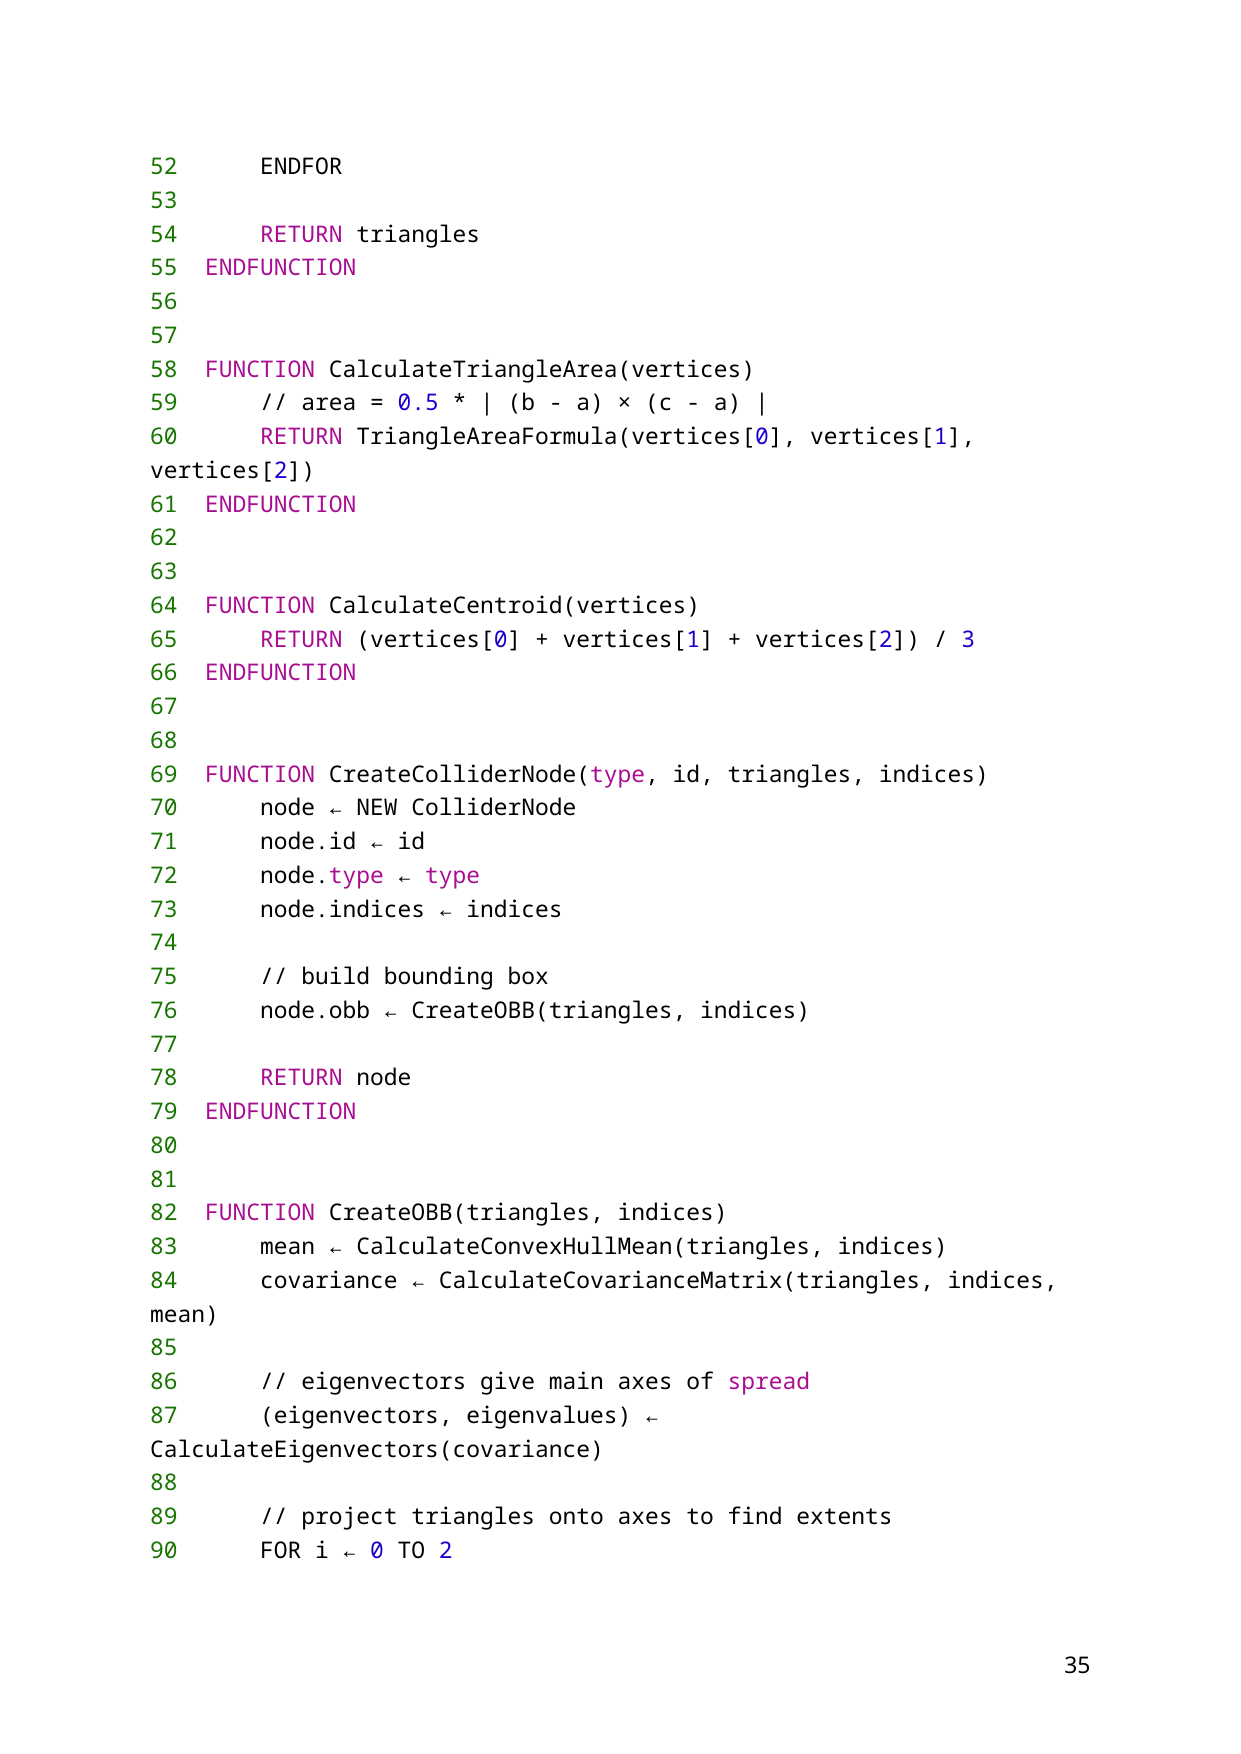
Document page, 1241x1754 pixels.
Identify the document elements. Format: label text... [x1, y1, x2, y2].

text 62 [150, 521, 1090, 552]
text 53 [150, 184, 1090, 215]
text 58 FUNCTION CalculateTriangleArea(vertices) [150, 352, 1090, 384]
text 68 [150, 724, 1090, 755]
text 60 RETURN TriangleAreaFormula(vertices[0], vertices[1], vertices[2]) [150, 420, 1090, 485]
text 76 node.obb ← CreateOBB(triangles, indices) [150, 994, 1090, 1025]
text 85 [150, 1331, 1090, 1362]
text 86 // eigenvectors give main axes of spread [150, 1365, 1090, 1396]
text 78 RETURN node [150, 1061, 1090, 1092]
text 81 [150, 1162, 1090, 1194]
text 83 mean ← CalculateConvexHullMean(triangles, indices) [150, 1230, 1090, 1261]
text 65 RETURN (vertices[0] + vertices[1] + vertices[2]) / 3 [150, 622, 1090, 654]
text 79 ENDFUNCTION [150, 1095, 1090, 1126]
text 88 [150, 1466, 1090, 1497]
text 75 // build bounding box [150, 960, 1090, 991]
text 63 [150, 555, 1090, 586]
text 69 FUNCTION CreateColliderNode(type, id, triangles, indices) [150, 757, 1090, 789]
text 67 [150, 690, 1090, 721]
text 66 ENDFUNCTION [150, 656, 1090, 687]
text 89 // project triangles onto axes to find extents [150, 1500, 1090, 1531]
text 56 [150, 285, 1090, 316]
text 82 FUNCTION CreateOBB(triangles, indices) [150, 1196, 1090, 1227]
text 73 node.indices ← indices [150, 892, 1090, 924]
text 72 node.type ← type [150, 859, 1090, 890]
text 59 // area = 0.5 * | (b - a) × (c - a) | [150, 386, 1090, 417]
text 54 RETURN triangles [150, 217, 1090, 249]
text 70 node ← NEW ColliderNode [150, 791, 1090, 822]
text 74 [150, 926, 1090, 957]
text 64 FUNCTION CalculateCentroid(vertices) [150, 589, 1090, 620]
text 84 covariance ← CalculateCovarianceMatrix(triangles, indices, mean) [150, 1264, 1090, 1329]
text 55 ENDFUNCTION [150, 251, 1090, 282]
text 57 [150, 319, 1090, 350]
text 52 ENDFOR [150, 150, 1090, 181]
text 71 node.id ← id [150, 825, 1090, 856]
text 87 (eigenvectors, eigenvalues) ← CalculateEigenvectors(covariance) [150, 1399, 1090, 1464]
text 90 FOR i ← 0 TO 2 [150, 1534, 1090, 1565]
text 80 [150, 1129, 1090, 1160]
text 77 [150, 1027, 1090, 1059]
text 61 ENDFUNCTION [150, 487, 1090, 519]
